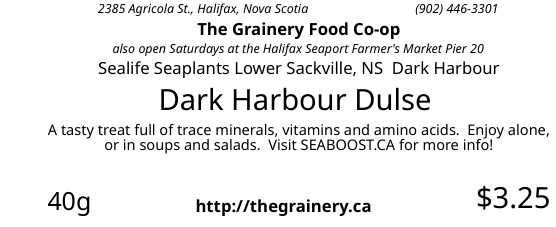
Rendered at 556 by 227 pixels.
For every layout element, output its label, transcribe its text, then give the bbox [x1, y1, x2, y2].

table_cell 40g [47, 175, 151, 217]
table_cell $3.25 [415, 175, 550, 217]
table_cell Sealife Seaplants Lower Sackville, NS Dark Harbour Dark Harbour Dulse A tasty treat full of trace minerals, vitamins and amino acids. Enjoy alone, or in soups and salads. Visit SEABOOST.CA for more info! [47, 57, 550, 175]
table_cell http://thegrainery.ca [151, 175, 415, 217]
table_header 2385 Agricola St., Halifax, Nova Scotia (902) 446-3301 The Grainery Food Co-op also open Saturdays at the Halifax Seaport Farmer's Market Pier 20 [47, 0, 550, 57]
